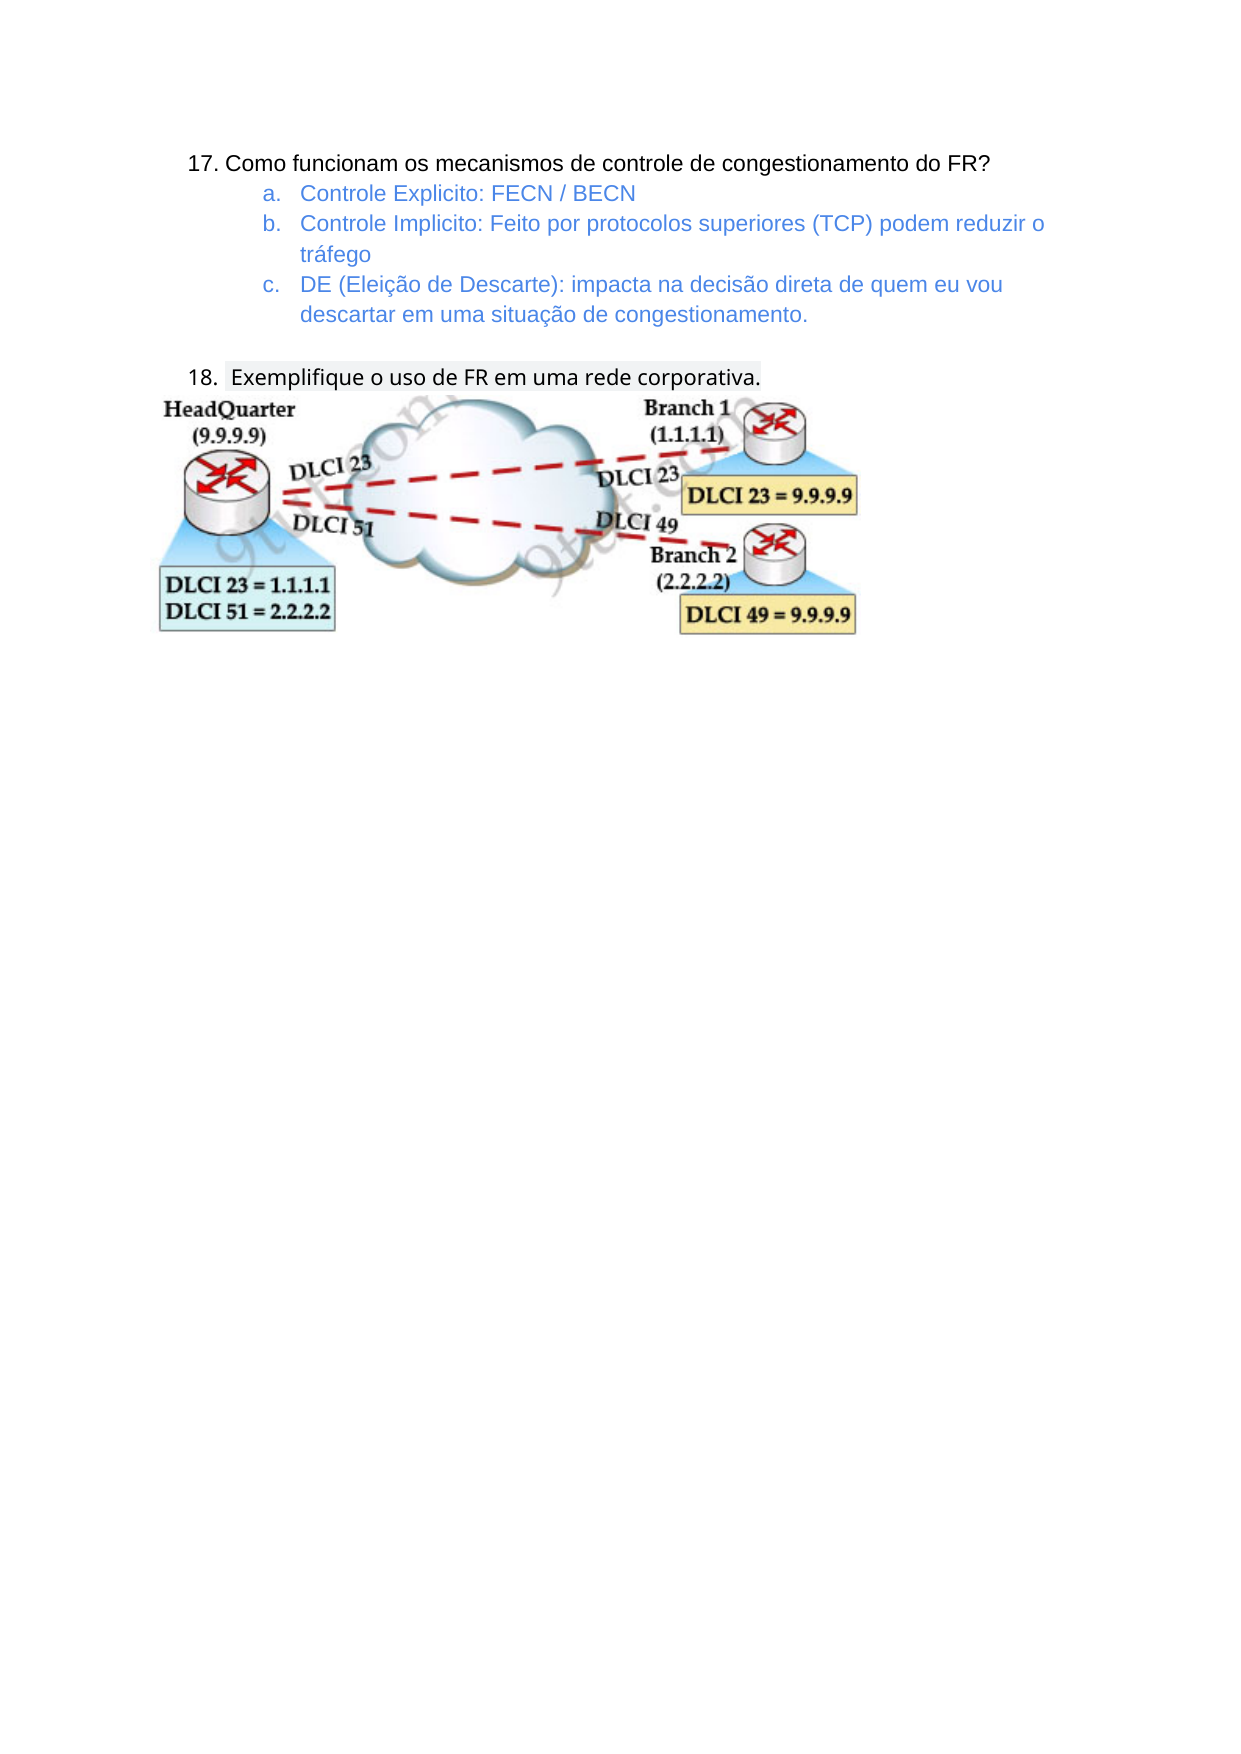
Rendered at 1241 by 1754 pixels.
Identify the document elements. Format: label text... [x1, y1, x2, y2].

list Controle Explicito: FECN / BECN [262, 180, 1090, 207]
list Exemplifique o uso de FR em uma rede corporativa. [187, 361, 1090, 391]
list DE (Eleição de Descarte): impacta na decisão direta de quem eu vou descartar em uma situação de congestionamento. [262, 271, 1090, 327]
list Como funcionam os mecanismos de controle de congestionamento do FR? [187, 150, 1090, 176]
list Controle Implicito: Feito por protocolos superiores (TCP) podem reduzir o tráfego [262, 210, 1090, 267]
picture [150, 395, 861, 638]
